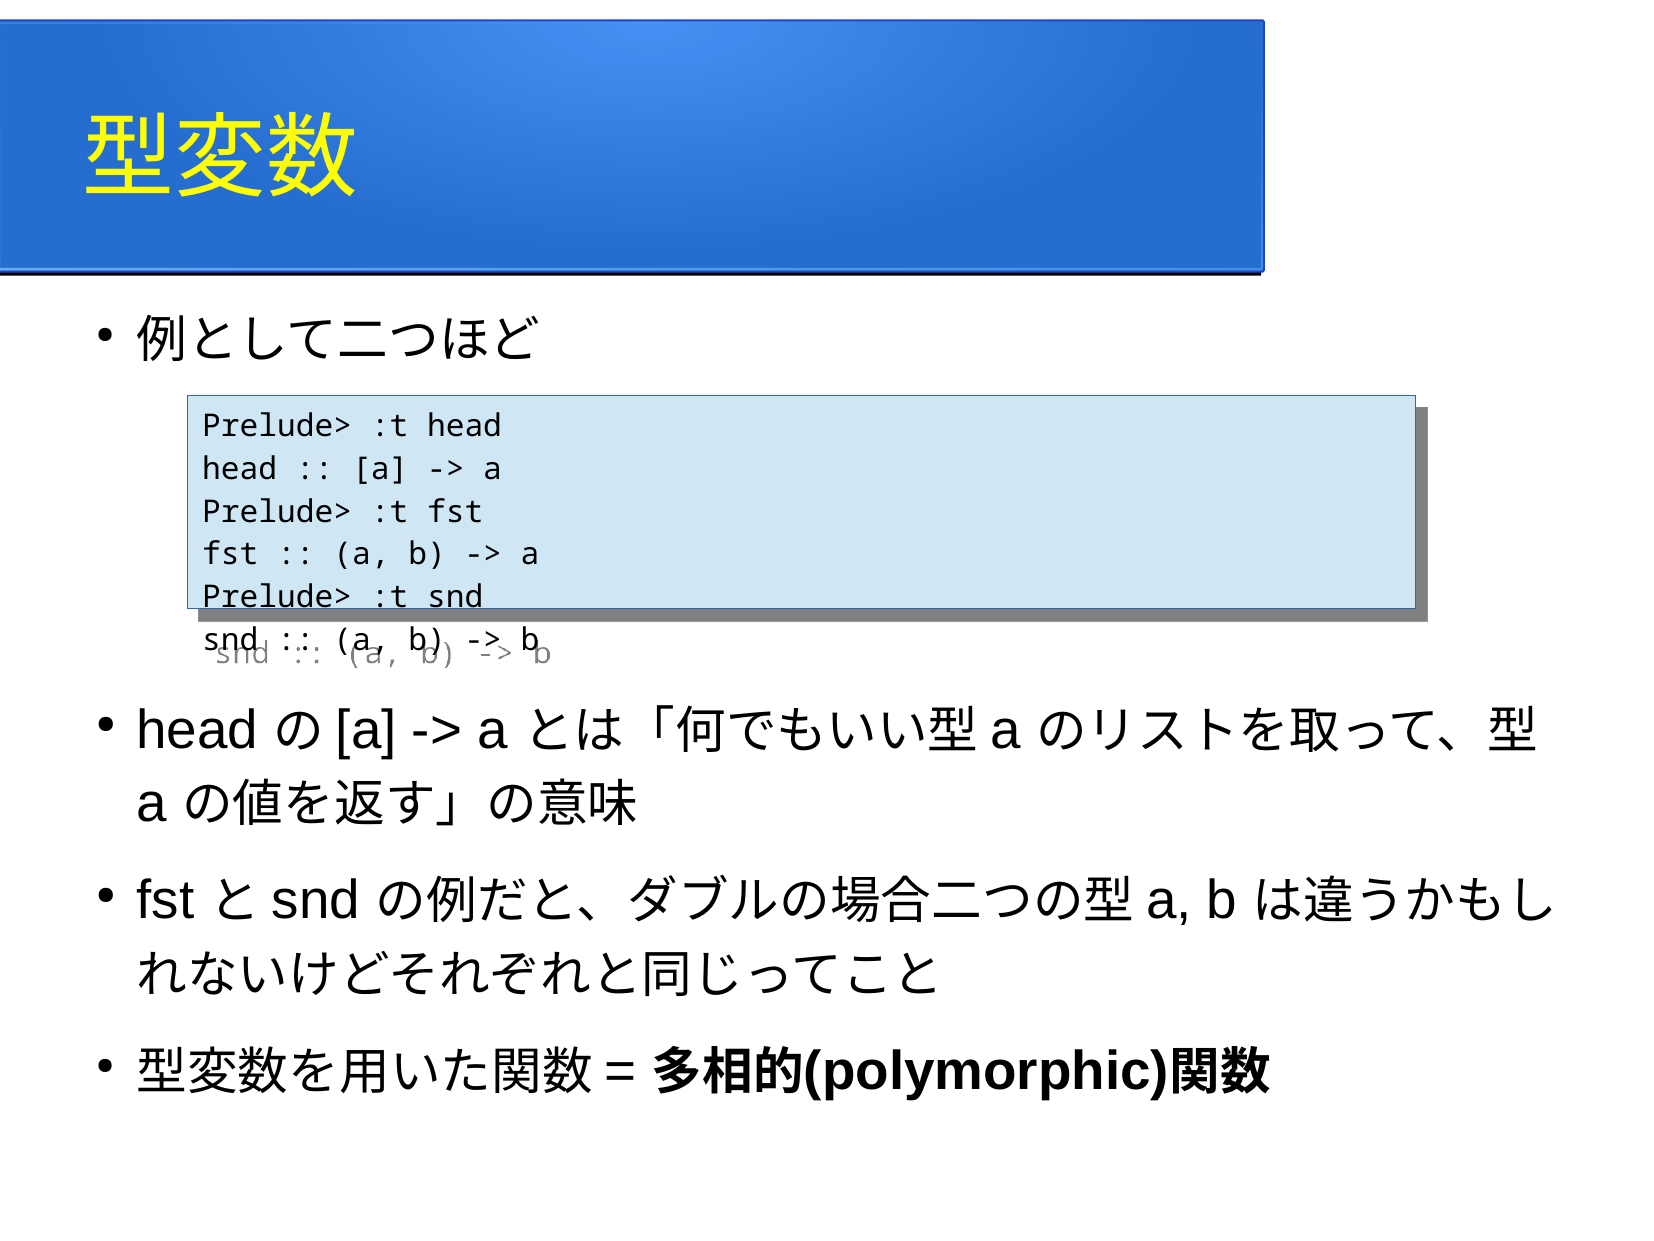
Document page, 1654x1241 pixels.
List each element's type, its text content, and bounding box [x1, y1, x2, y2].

title 型変数 [82, 47, 1235, 252]
list 例として二つほど head の [a] -> a とは「何でもいい型 a のリストを取って、型 a の値を返す」の意味 fst と snd の例だと、ダブルの場合二つの型 a, b は違うかもしれないけどそれぞれと同じってこと 型変数を用いた関数 = 多相的(polymorphic)関数 [82, 299, 1571, 1111]
text_box Prelude> :t head head :: [a] -> a Prelude> :t fst fst :: (a, b) -> a Prelude> :t snd snd :: (a, b) -> b [187, 395, 1416, 609]
